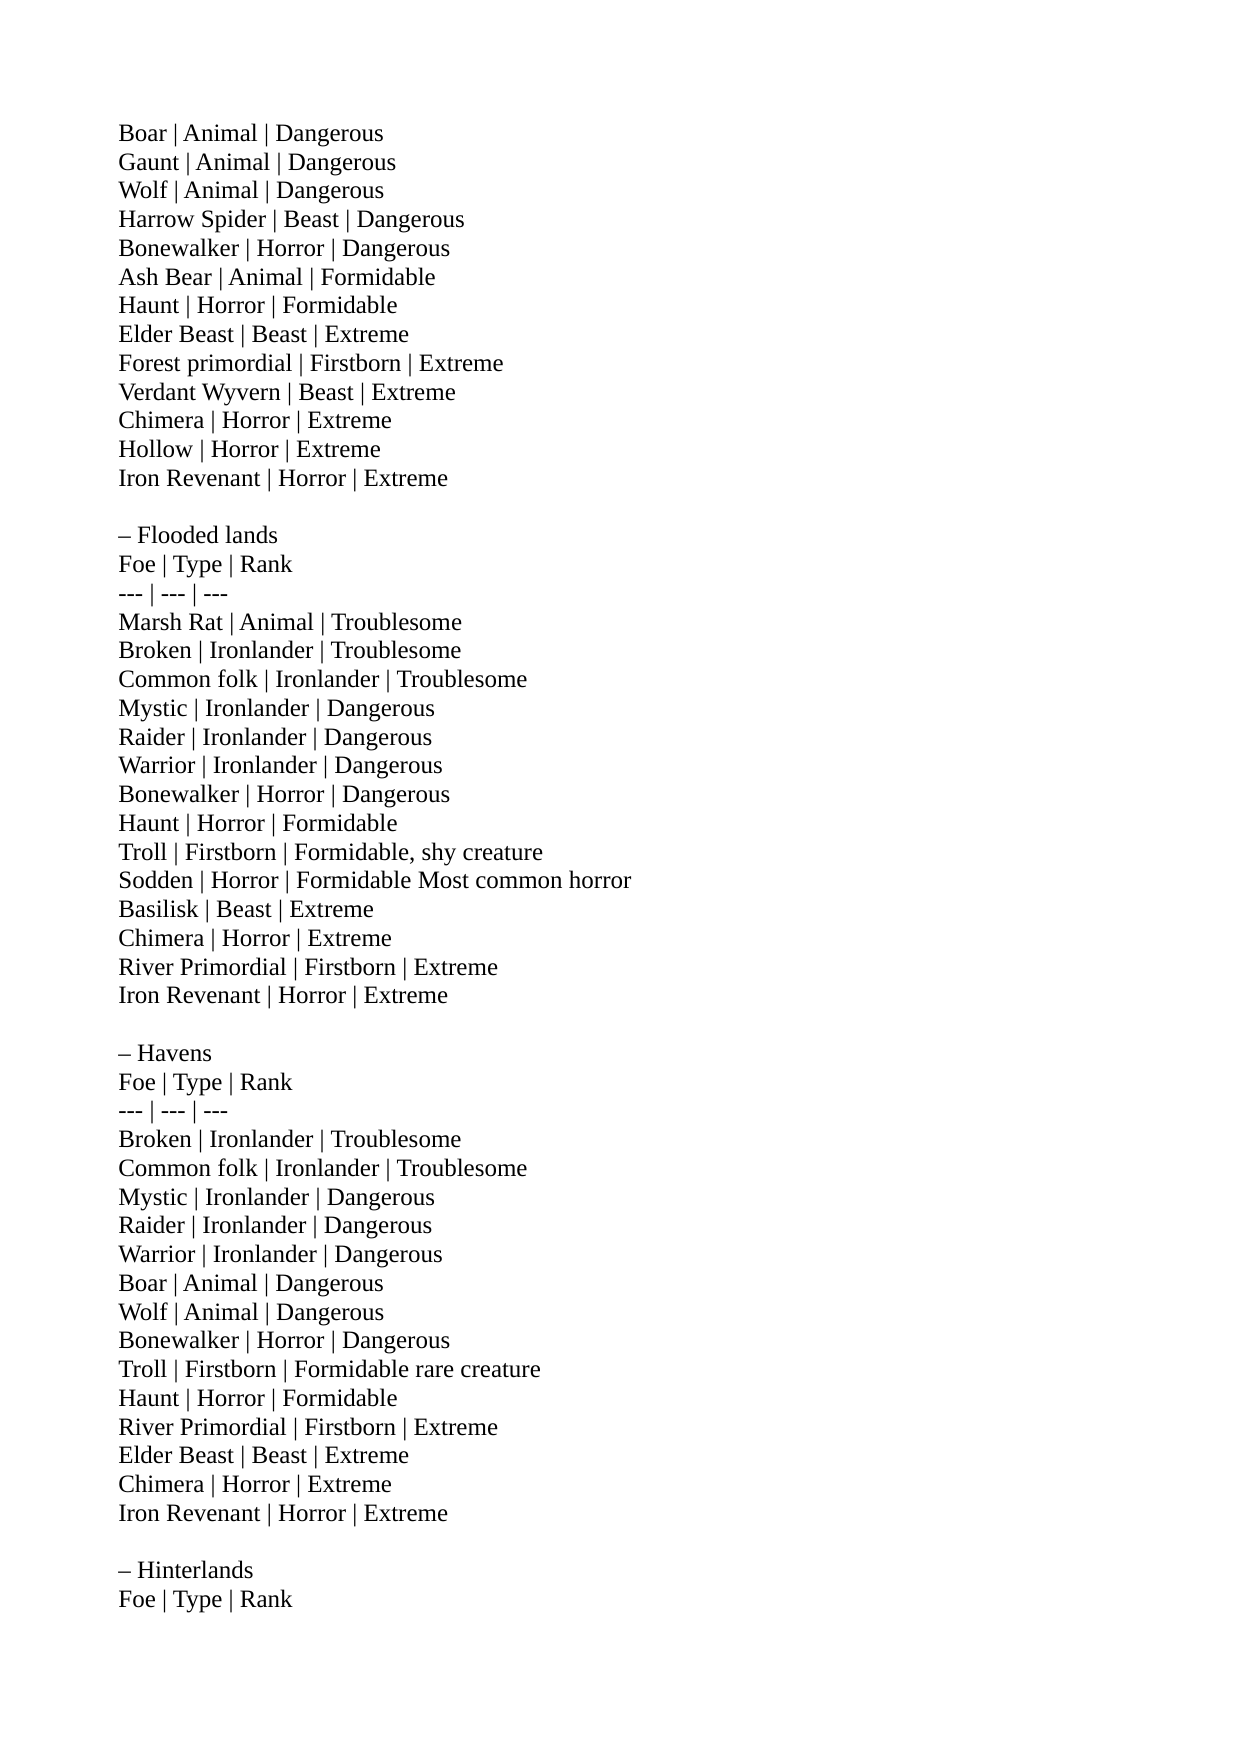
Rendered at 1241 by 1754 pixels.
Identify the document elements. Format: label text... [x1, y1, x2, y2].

text Bonewalker | Horror | Dangerous [118, 1326, 1122, 1354]
text Foe | Type | Rank [118, 1067, 1122, 1096]
text Troll | Firstborn | Formidable, shy creature [118, 837, 1122, 866]
text Foe | Type | Rank [118, 549, 1122, 578]
text Haunt | Horror | Formidable [118, 1383, 1122, 1412]
text Broken | Ironlander | Troublesome [118, 1124, 1122, 1153]
text Raider | Ironlander | Dangerous [118, 1211, 1122, 1239]
text – Flooded lands [118, 521, 1122, 549]
text Mystic | Ironlander | Dangerous [118, 693, 1122, 722]
text Iron Revenant | Horror | Extreme [118, 1498, 1122, 1527]
text Mystic | Ironlander | Dangerous [118, 1182, 1122, 1211]
text Bonewalker | Horror | Dangerous [118, 233, 1122, 262]
text River Primordial | Firstborn | Extreme [118, 952, 1122, 981]
text Iron Revenant | Horror | Extreme [118, 981, 1122, 1009]
text Haunt | Horror | Formidable [118, 808, 1122, 837]
text River Primordial | Firstborn | Extreme [118, 1412, 1122, 1441]
text Harrow Spider | Beast | Dangerous [118, 204, 1122, 233]
text Common folk | Ironlander | Troublesome [118, 1153, 1122, 1182]
text Wolf | Animal | Dangerous [118, 1297, 1122, 1326]
text Warrior | Ironlander | Dangerous [118, 751, 1122, 779]
text Basilisk | Beast | Extreme [118, 894, 1122, 923]
text Gaunt | Animal | Dangerous [118, 147, 1122, 176]
text Warrior | Ironlander | Dangerous [118, 1239, 1122, 1268]
text Haunt | Horror | Formidable [118, 291, 1122, 319]
text Forest primordial | Firstborn | Extreme [118, 348, 1122, 377]
text Bonewalker | Horror | Dangerous [118, 779, 1122, 808]
text – Havens [118, 1038, 1122, 1067]
text Common folk | Ironlander | Troublesome [118, 664, 1122, 693]
text Elder Beast | Beast | Extreme [118, 319, 1122, 348]
text Wolf | Animal | Dangerous [118, 176, 1122, 204]
text Boar | Animal | Dangerous [118, 118, 1122, 147]
text Ash Bear | Animal | Formidable [118, 262, 1122, 291]
text Chimera | Horror | Extreme [118, 923, 1122, 952]
text Troll | Firstborn | Formidable rare creature [118, 1354, 1122, 1383]
text Sodden | Horror | Formidable Most common horror [118, 866, 1122, 894]
text Raider | Ironlander | Dangerous [118, 722, 1122, 751]
text --- | --- | --- [118, 1096, 1122, 1124]
text – Hinterlands [118, 1556, 1122, 1584]
text Chimera | Horror | Extreme [118, 406, 1122, 434]
text Marsh Rat | Animal | Troublesome [118, 607, 1122, 636]
text Boar | Animal | Dangerous [118, 1268, 1122, 1297]
text Chimera | Horror | Extreme [118, 1469, 1122, 1498]
text Iron Revenant | Horror | Extreme [118, 463, 1122, 492]
text Hollow | Horror | Extreme [118, 434, 1122, 463]
text --- | --- | --- [118, 578, 1122, 607]
text Broken | Ironlander | Troublesome [118, 636, 1122, 664]
text Verdant Wyvern | Beast | Extreme [118, 377, 1122, 406]
text Foe | Type | Rank [118, 1584, 1122, 1613]
text Elder Beast | Beast | Extreme [118, 1441, 1122, 1469]
